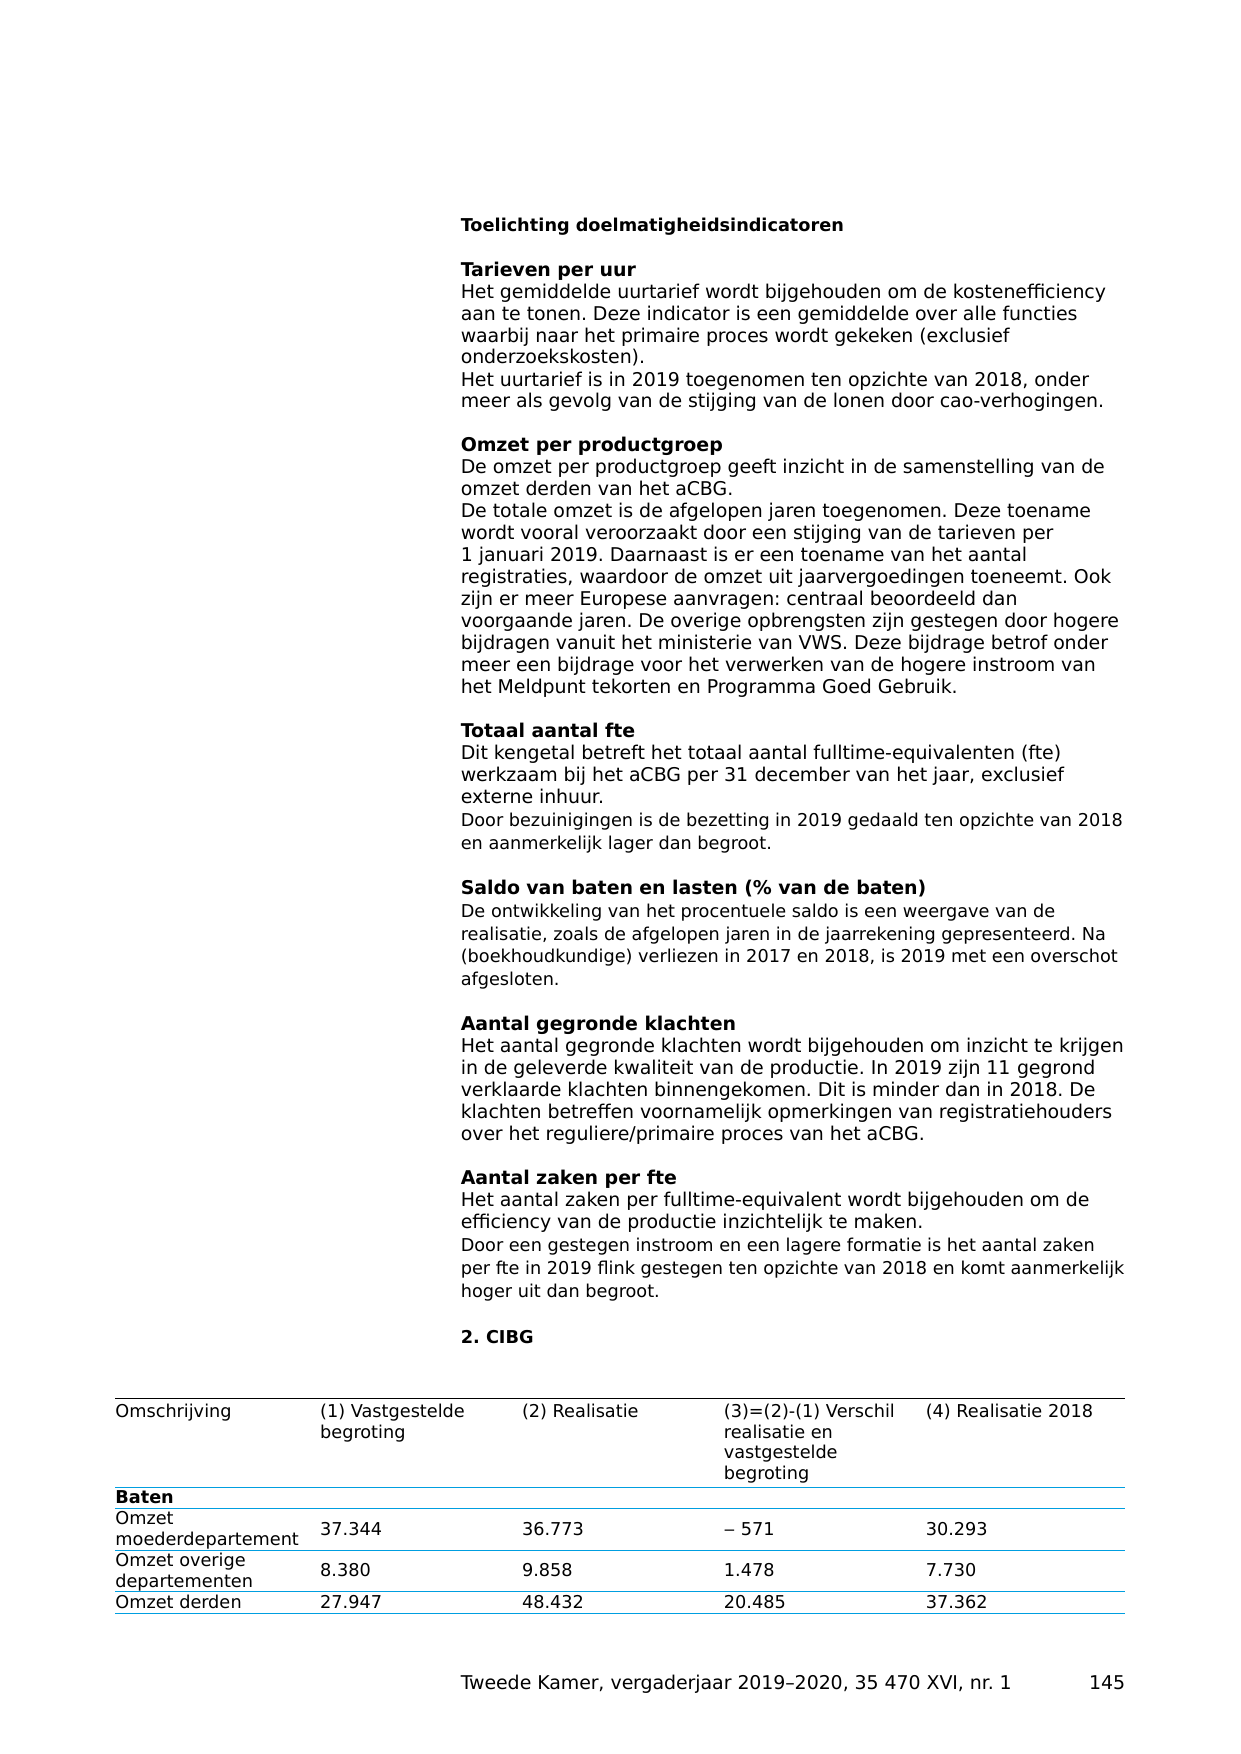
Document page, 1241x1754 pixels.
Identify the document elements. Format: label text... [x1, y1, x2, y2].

table_cell 9.858 [519, 1551, 721, 1591]
text Aantal gegronde klachten [461, 1013, 1125, 1035]
table_cell 8.380 [317, 1551, 519, 1591]
text Het aantal zaken per fulltime-equivalent wordt bijgehouden om de efficiency van de productie inzichtelijk te maken. [461, 1189, 1125, 1233]
text De totale omzet is de afgelopen jaren toegenomen. Deze toename wordt vooral veroorzaakt door een stijging van de tarieven per 1 januari 2019. Daarnaast is er een toename van het aantal registraties, waardoor de omzet uit jaarvergoedingen toeneemt. Ook zijn er meer Europese aanvragen: centraal beoordeeld dan voorgaande jaren. De overige opbrengsten zijn gestegen door hogere bijdragen vanuit het ministerie van VWS. Deze bijdrage betrof onder meer een bijdrage voor het verwerken van de hogere instroom van het Meldpunt tekorten en Programma Goed Gebruik. [461, 500, 1125, 720]
text Saldo van baten en lasten (% van de baten) [461, 877, 1125, 899]
text Toelichting doelmatigheidsindicatoren [461, 213, 1125, 236]
text De ontwikkeling van het procentuele saldo is een weergave van de realisatie, zoals de afgelopen jaren in de jaarrekening gepresenteerd. Na (boekhoudkundige) verliezen in 2017 en 2018, is 2019 met een overschot afgesloten. [461, 899, 1125, 990]
table_cell 36.773 [519, 1509, 721, 1549]
table_cell ‒ 571 [721, 1509, 923, 1549]
table_cell Omzet overige departementen [115, 1551, 317, 1591]
table_cell Omzet moederdepartement [115, 1509, 317, 1549]
text De omzet per productgroep geeft inzicht in de samenstelling van de omzet derden van het aCBG. [461, 456, 1125, 500]
text Het uurtarief is in 2019 toegenomen ten opzichte van 2018, onder meer als gevolg van de stijging van de lonen door cao-verhogingen. [461, 368, 1125, 434]
table_cell [317, 1488, 519, 1508]
table_cell 48.432 [519, 1592, 721, 1612]
table_cell Omzet derden [115, 1592, 317, 1612]
table_cell [923, 1488, 1125, 1508]
text Omzet per productgroep [461, 434, 1125, 456]
table_header Tabel 28 Staat van baten en lasten van het baten-lastenagentschap CIBG over het jaar 2019 (bijdragen x € 1.000) [115, 1350, 1125, 1398]
table_cell (4) Realisatie 2018 [923, 1399, 1125, 1487]
text Totaal aantal fte [461, 720, 1125, 742]
text Door bezuinigingen is de bezetting in 2019 gedaald ten opzichte van 2018 en aanmerkelijk lager dan begroot. [461, 808, 1125, 854]
text Door een gestegen instroom en een lagere formatie is het aantal zaken per fte in 2019 flink gestegen ten opzichte van 2018 en komt aanmerkelijk hoger uit dan begroot. [461, 1233, 1125, 1302]
table_cell (1) Vastgestelde begroting [317, 1399, 519, 1487]
table_cell 37.362 [923, 1592, 1125, 1612]
table_cell [721, 1488, 923, 1508]
table_cell 1.478 [721, 1551, 923, 1591]
table_cell 20.485 [721, 1592, 923, 1612]
table_cell Baten [115, 1488, 317, 1508]
table_cell (3)=(2)-(1) Verschil realisatie en vastgestelde begroting [721, 1399, 923, 1487]
text 2. CIBG [461, 1325, 1125, 1348]
table_cell [519, 1488, 721, 1508]
text Tarieven per uur [461, 258, 1125, 281]
table_cell 37.344 [317, 1509, 519, 1549]
text Het aantal gegronde klachten wordt bijgehouden om inzicht te krijgen in de geleverde kwaliteit van de productie. In 2019 zijn 11 gegrond verklaarde klachten binnengekomen. Dit is minder dan in 2018. De klachten betreffen voornamelijk opmerkingen van registratiehouders over het reguliere/primaire proces van het aCBG. [461, 1035, 1125, 1167]
table_cell 7.730 [923, 1551, 1125, 1591]
text Dit kengetal betreft het totaal aantal fulltime-equivalenten (fte) werkzaam bij het aCBG per 31 december van het jaar, exclusief externe inhuur. [461, 742, 1125, 808]
table_cell 30.293 [923, 1509, 1125, 1549]
table_cell 27.947 [317, 1592, 519, 1612]
table_cell Omschrijving [115, 1399, 317, 1487]
text Het gemiddelde uurtarief wordt bijgehouden om de kostenefficiency aan te tonen. Deze indicator is een gemiddelde over alle functies waarbij naar het primaire proces wordt gekeken (exclusief onderzoekskosten). [461, 281, 1125, 368]
table_cell (2) Realisatie [519, 1399, 721, 1487]
text Aantal zaken per fte [461, 1167, 1125, 1189]
